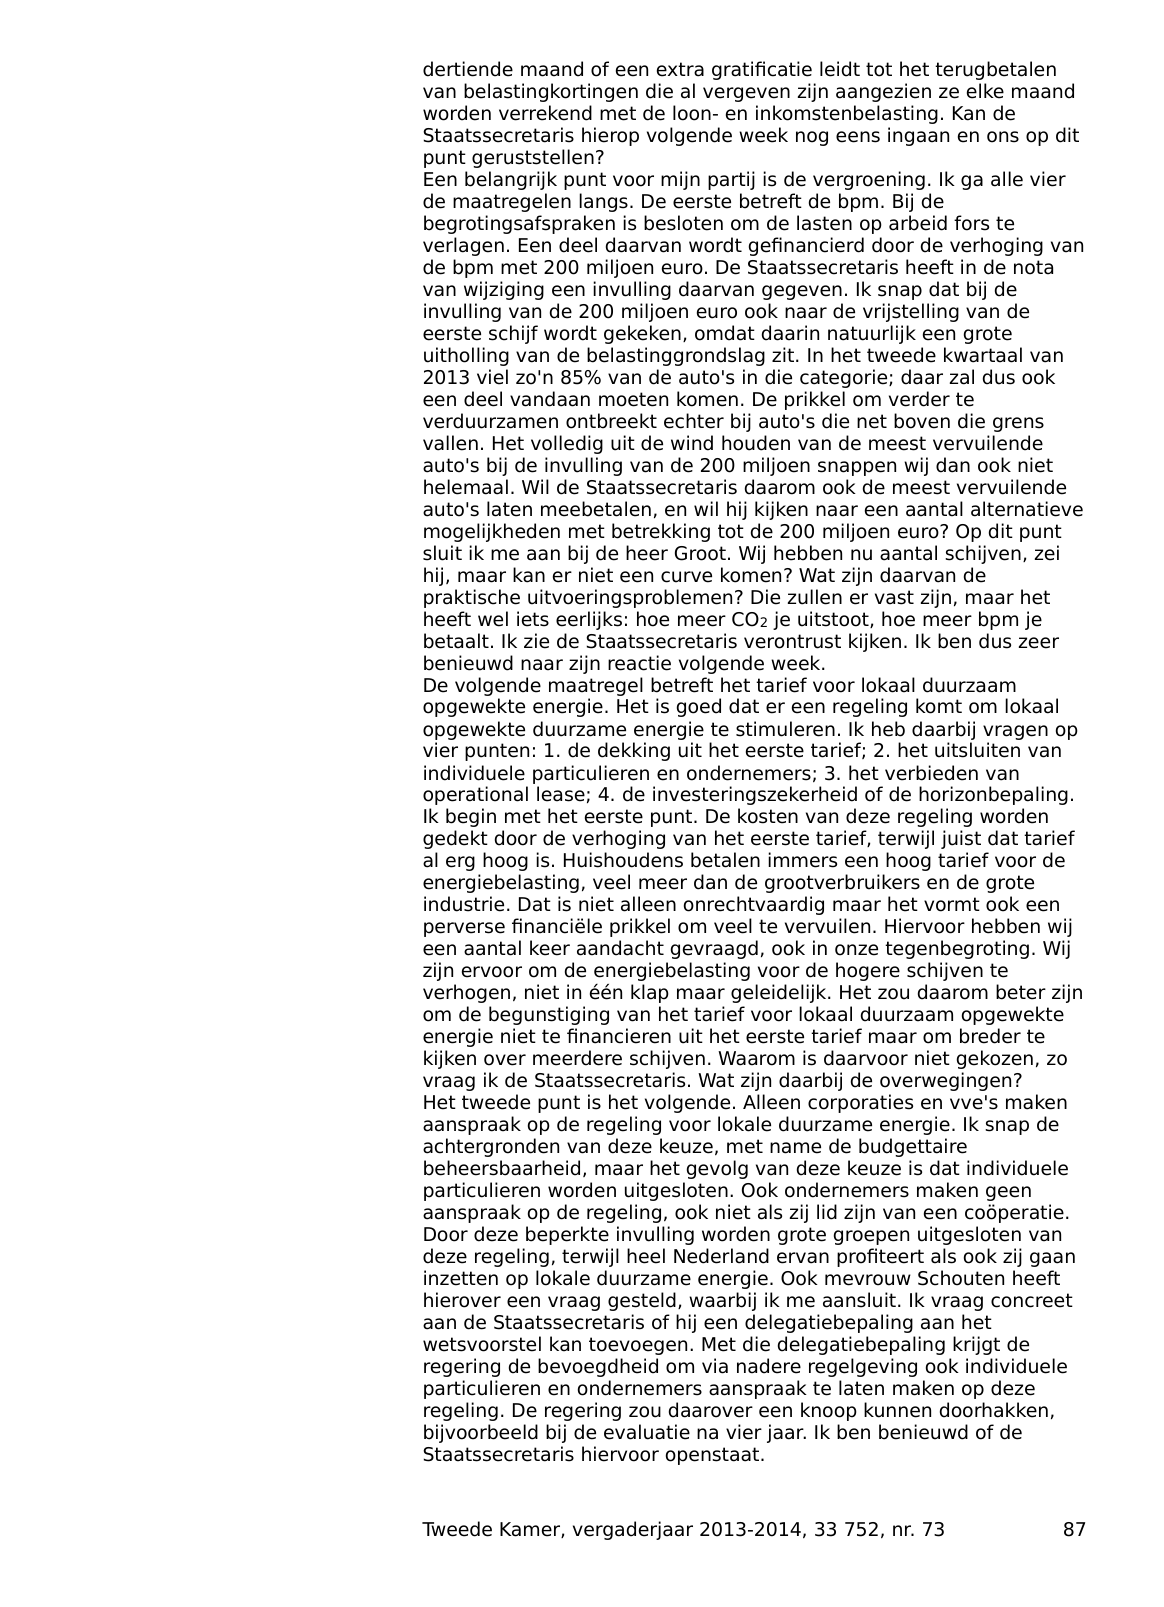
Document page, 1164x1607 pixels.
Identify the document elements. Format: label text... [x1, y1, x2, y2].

text Het tweede punt is het volgende. Alleen corporaties en vve's maken aanspraak op de regeling voor lokale duurzame energie. Ik snap de achtergronden van deze keuze, met name de budgettaire beheersbaarheid, maar het gevolg van deze keuze is dat individuele particulieren worden uitgesloten. Ook ondernemers maken geen aanspraak op de regeling, ook niet als zij lid zijn van een coöperatie. Door deze beperkte invulling worden grote groepen uitgesloten van deze regeling, terwijl heel Nederland ervan profiteert als ook zij gaan inzetten op lokale duurzame energie. Ook mevrouw Schouten heeft hierover een vraag gesteld, waarbij ik me aansluit. Ik vraag concreet aan de Staatssecretaris of hij een delegatiebepaling aan het wetsvoorstel kan toevoegen. Met die delegatiebepaling krijgt de regering de bevoegdheid om via nadere regelgeving ook individuele particulieren en ondernemers aanspraak te laten maken op deze regeling. De regering zou daarover een knoop kunnen doorhakken, bijvoorbeeld bij de evaluatie na vier jaar. Ik ben benieuwd of de Staatssecretaris hiervoor openstaat. [422, 1092, 1087, 1466]
text dertiende maand of een extra gratificatie leidt tot het terugbetalen van belastingkortingen die al vergeven zijn aangezien ze elke maand worden verrekend met de loon- en inkomstenbelasting. Kan de Staatssecretaris hierop volgende week nog eens ingaan en ons op dit punt geruststellen? [422, 59, 1087, 169]
text De volgende maatregel betreft het tarief voor lokaal duurzaam opgewekte energie. Het is goed dat er een regeling komt om lokaal opgewekte duurzame energie te stimuleren. Ik heb daarbij vragen op vier punten: 1. de dekking uit het eerste tarief; 2. het uitsluiten van individuele particulieren en ondernemers; 3. het verbieden van operational lease; 4. de investeringszekerheid of de horizonbepaling. [422, 674, 1087, 806]
text Ik begin met het eerste punt. De kosten van deze regeling worden gedekt door de verhoging van het eerste tarief, terwijl juist dat tarief al erg hoog is. Huishoudens betalen immers een hoog tarief voor de energiebelasting, veel meer dan de grootverbruikers en de grote industrie. Dat is niet alleen onrechtvaardig maar het vormt ook een perverse financiële prikkel om veel te vervuilen. Hiervoor hebben wij een aantal keer aandacht gevraagd, ook in onze tegenbegroting. Wij zijn ervoor om de energiebelasting voor de hogere schijven te verhogen, niet in één klap maar geleidelijk. Het zou daarom beter zijn om de begunstiging van het tarief voor lokaal duurzaam opgewekte energie niet te financieren uit het eerste tarief maar om breder te kijken over meerdere schijven. Waarom is daarvoor niet gekozen, zo vraag ik de Staatssecretaris. Wat zijn daarbij de overwegingen? [422, 806, 1087, 1092]
text Een belangrijk punt voor mijn partij is de vergroening. Ik ga alle vier de maatregelen langs. De eerste betreft de bpm. Bij de begrotingsafspraken is besloten om de lasten op arbeid fors te verlagen. Een deel daarvan wordt gefinancierd door de verhoging van de bpm met 200 miljoen euro. De Staatssecretaris heeft in de nota van wijziging een invulling daarvan gegeven. Ik snap dat bij de invulling van de 200 miljoen euro ook naar de vrijstelling van de eerste schijf wordt gekeken, omdat daarin natuurlijk een grote uitholling van de belastinggrondslag zit. In het tweede kwartaal van 2013 viel zo'n 85% van de auto's in die categorie; daar zal dus ook een deel vandaan moeten komen. De prikkel om verder te verduurzamen ontbreekt echter bij auto's die net boven die grens vallen. Het volledig uit de wind houden van de meest vervuilende auto's bij de invulling van de 200 miljoen snappen wij dan ook niet helemaal. Wil de Staatssecretaris daarom ook de meest vervuilende auto's laten meebetalen, en wil hij kijken naar een aantal alternatieve mogelijkheden met betrekking tot de 200 miljoen euro? Op dit punt sluit ik me aan bij de heer Groot. Wij hebben nu aantal schijven, zei hij, maar kan er niet een curve komen? Wat zijn daarvan de praktische uitvoeringsproblemen? Die zullen er vast zijn, maar het heeft wel iets eerlijks: hoe meer CO2 je uitstoot, hoe meer bpm je betaalt. Ik zie de Staatssecretaris verontrust kijken. Ik ben dus zeer benieuwd naar zijn reactie volgende week. [422, 169, 1087, 674]
